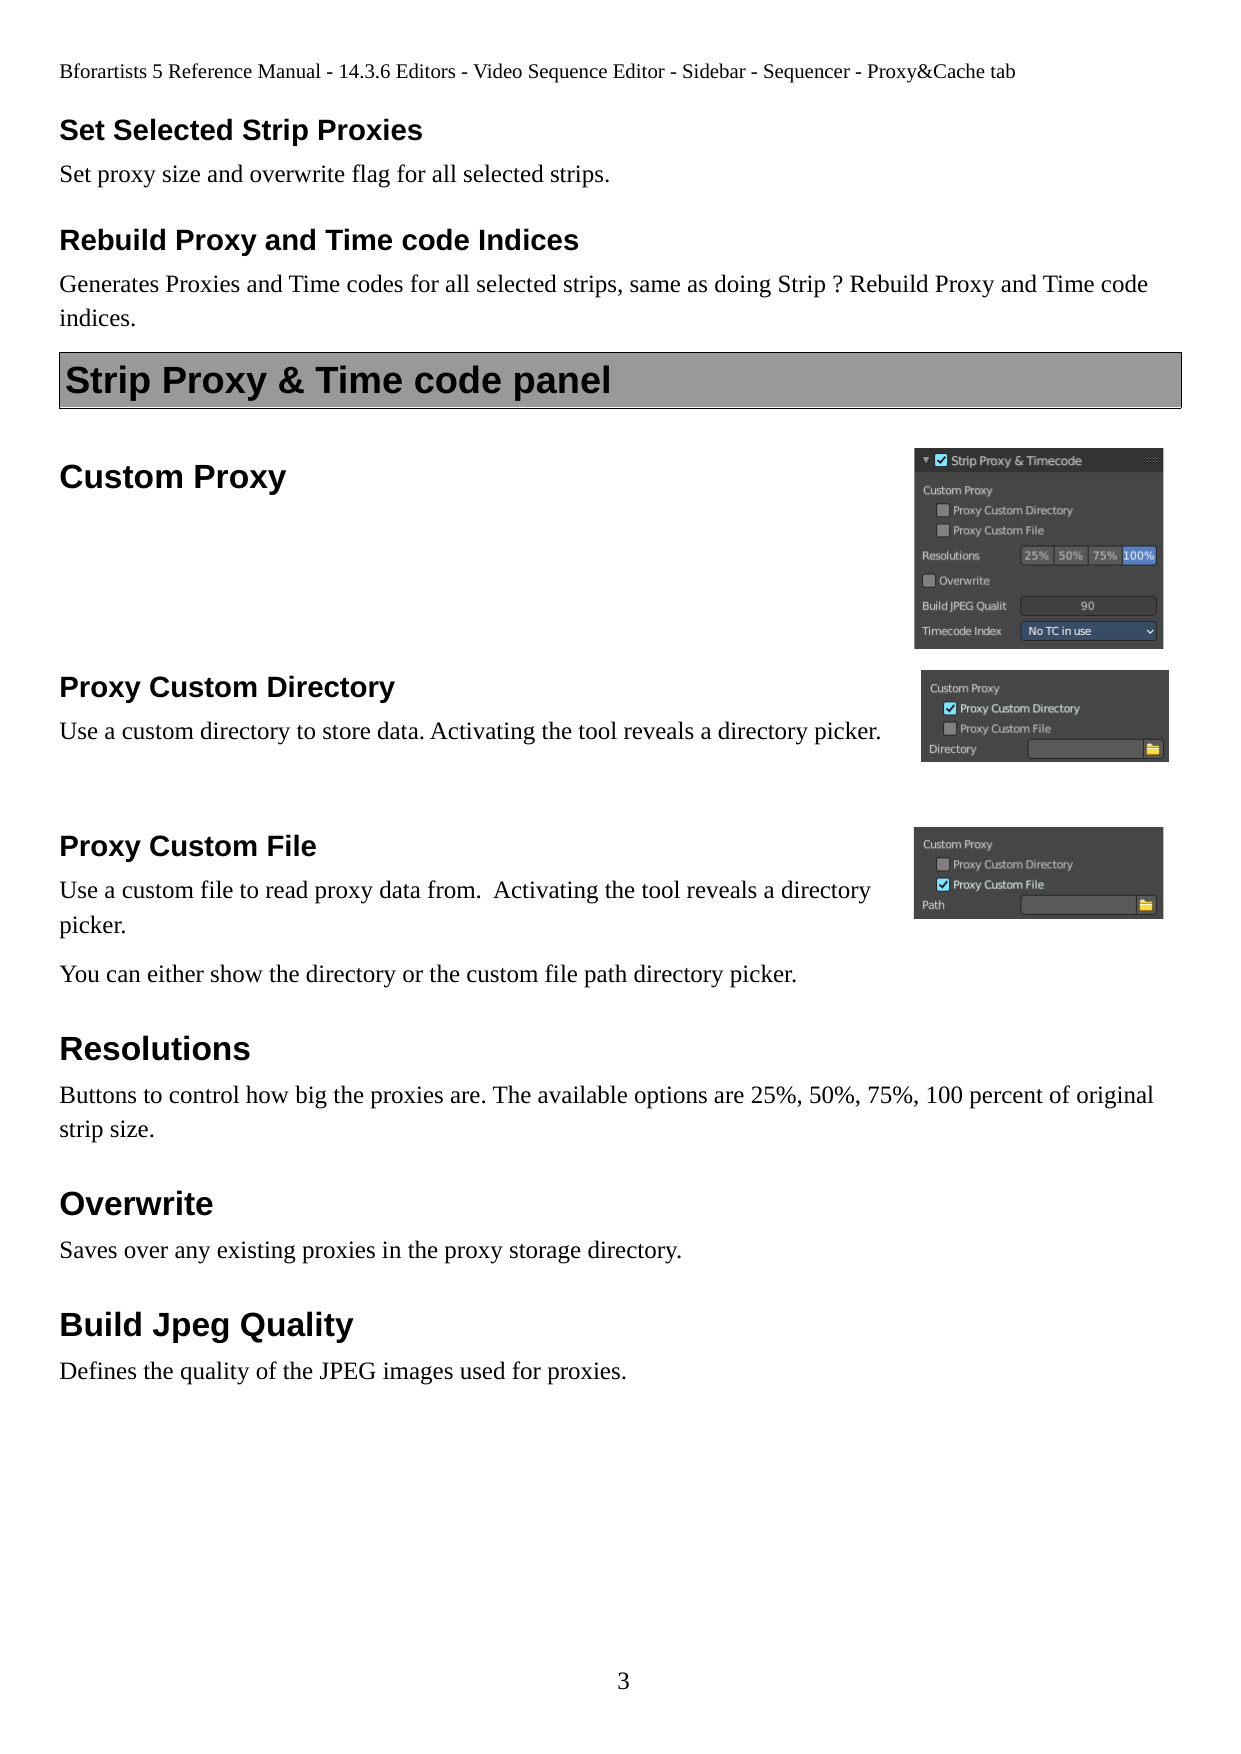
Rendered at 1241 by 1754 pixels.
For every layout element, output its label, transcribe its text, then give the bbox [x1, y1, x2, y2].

subtitle Build Jpeg Quality [59, 1305, 1181, 1344]
text Set proxy size and overwrite flag for all selected strips. [59, 159, 1181, 188]
subtitle [1164, 457, 1181, 496]
picture [913, 827, 1164, 919]
subtitle Proxy Custom File [59, 829, 913, 863]
picture [914, 448, 1164, 649]
table_header Strip Proxy & Time code panel [60, 353, 1181, 407]
text Use a custom file to read proxy data from. Activating the tool reveals a directory picker. [59, 875, 1181, 938]
text Saves over any existing proxies in the proxy storage directory. [59, 1235, 1181, 1264]
text Buttons to control how big the proxies are. The available options are 25%, 50%, 75%, 100 percent of original strip size. [59, 1080, 1181, 1143]
picture [921, 670, 1169, 762]
text Use a custom directory to store data. Activating the tool reveals a directory picker. [59, 716, 921, 745]
text Defines the quality of the JPEG images used for proxies. [59, 1356, 1181, 1385]
subtitle [1164, 829, 1181, 863]
subtitle Resolutions [59, 1029, 1181, 1067]
text You can either show the directory or the custom file path directory picker. [59, 959, 1181, 988]
subtitle Proxy Custom Directory [59, 670, 921, 704]
subtitle Set Selected Strip Proxies [59, 113, 1181, 146]
subtitle Custom Proxy [59, 457, 914, 496]
subtitle Rebuild Proxy and Time code Indices [59, 222, 1181, 256]
text Generates Proxies and Time codes for all selected strips, same as doing Strip ? Rebuild Proxy and Time code indices. [59, 269, 1181, 332]
subtitle Overwrite [59, 1184, 1181, 1223]
